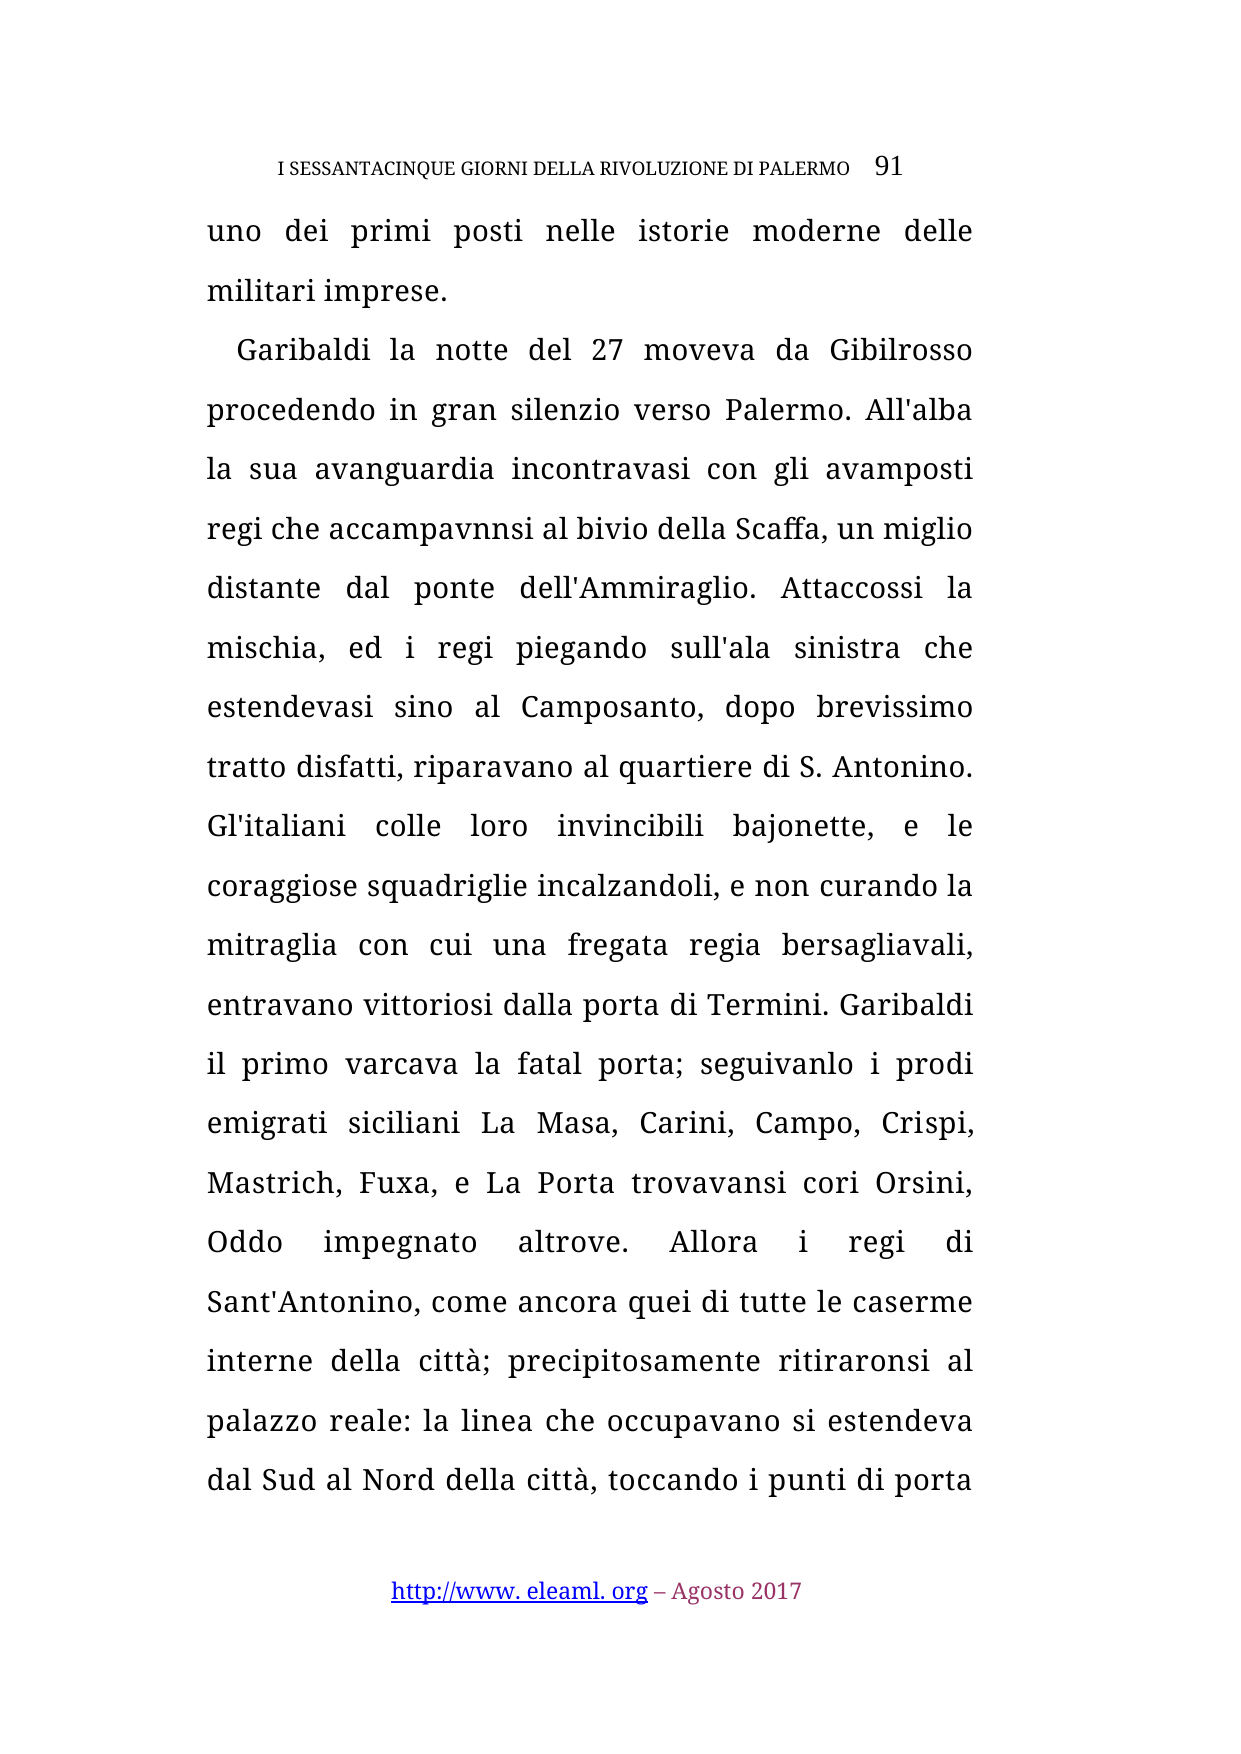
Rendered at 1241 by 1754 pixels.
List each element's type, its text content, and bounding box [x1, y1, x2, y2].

text uno dei primi posti nelle istorie moderne delle militari imprese. [207, 211, 974, 310]
text Garibaldi la notte del 27 moveva da Gibilrosso procedendo in gran silenzio verso Palermo. All'alba la sua avanguardia incontravasi con gli avamposti regi che accampavnnsi al bivio della Scaffa, un miglio distante dal ponte dell'Ammiraglio. Attaccossi la mischia, ed i regi piegando sull'ala sinistra che estendevasi sino al Camposanto, dopo brevissimo tratto disfatti, riparavano al quartiere di S. Antonino. Gl'italiani colle loro invincibili bajonette, e le coraggiose squadriglie incalzandoli, e non curando la mitraglia con cui una fregata regia bersagliavali, entravano vittoriosi dalla porta di Termini. Garibaldi il primo varcava la fatal porta; seguivanlo i prodi emigrati siciliani La Masa, Carini, Campo, Crispi, Mastrich, Fuxa, e La Porta trovavansi cori Orsini, Oddo impegnato altrove. Allora i regi di Sant'Antonino, come ancora quei di tutte le caserme interne della città; precipitosamente ritiraronsi al palazzo reale: la linea che occupavano si estendeva dal Sud al Nord della città, toccando i punti di porta [207, 329, 974, 1499]
